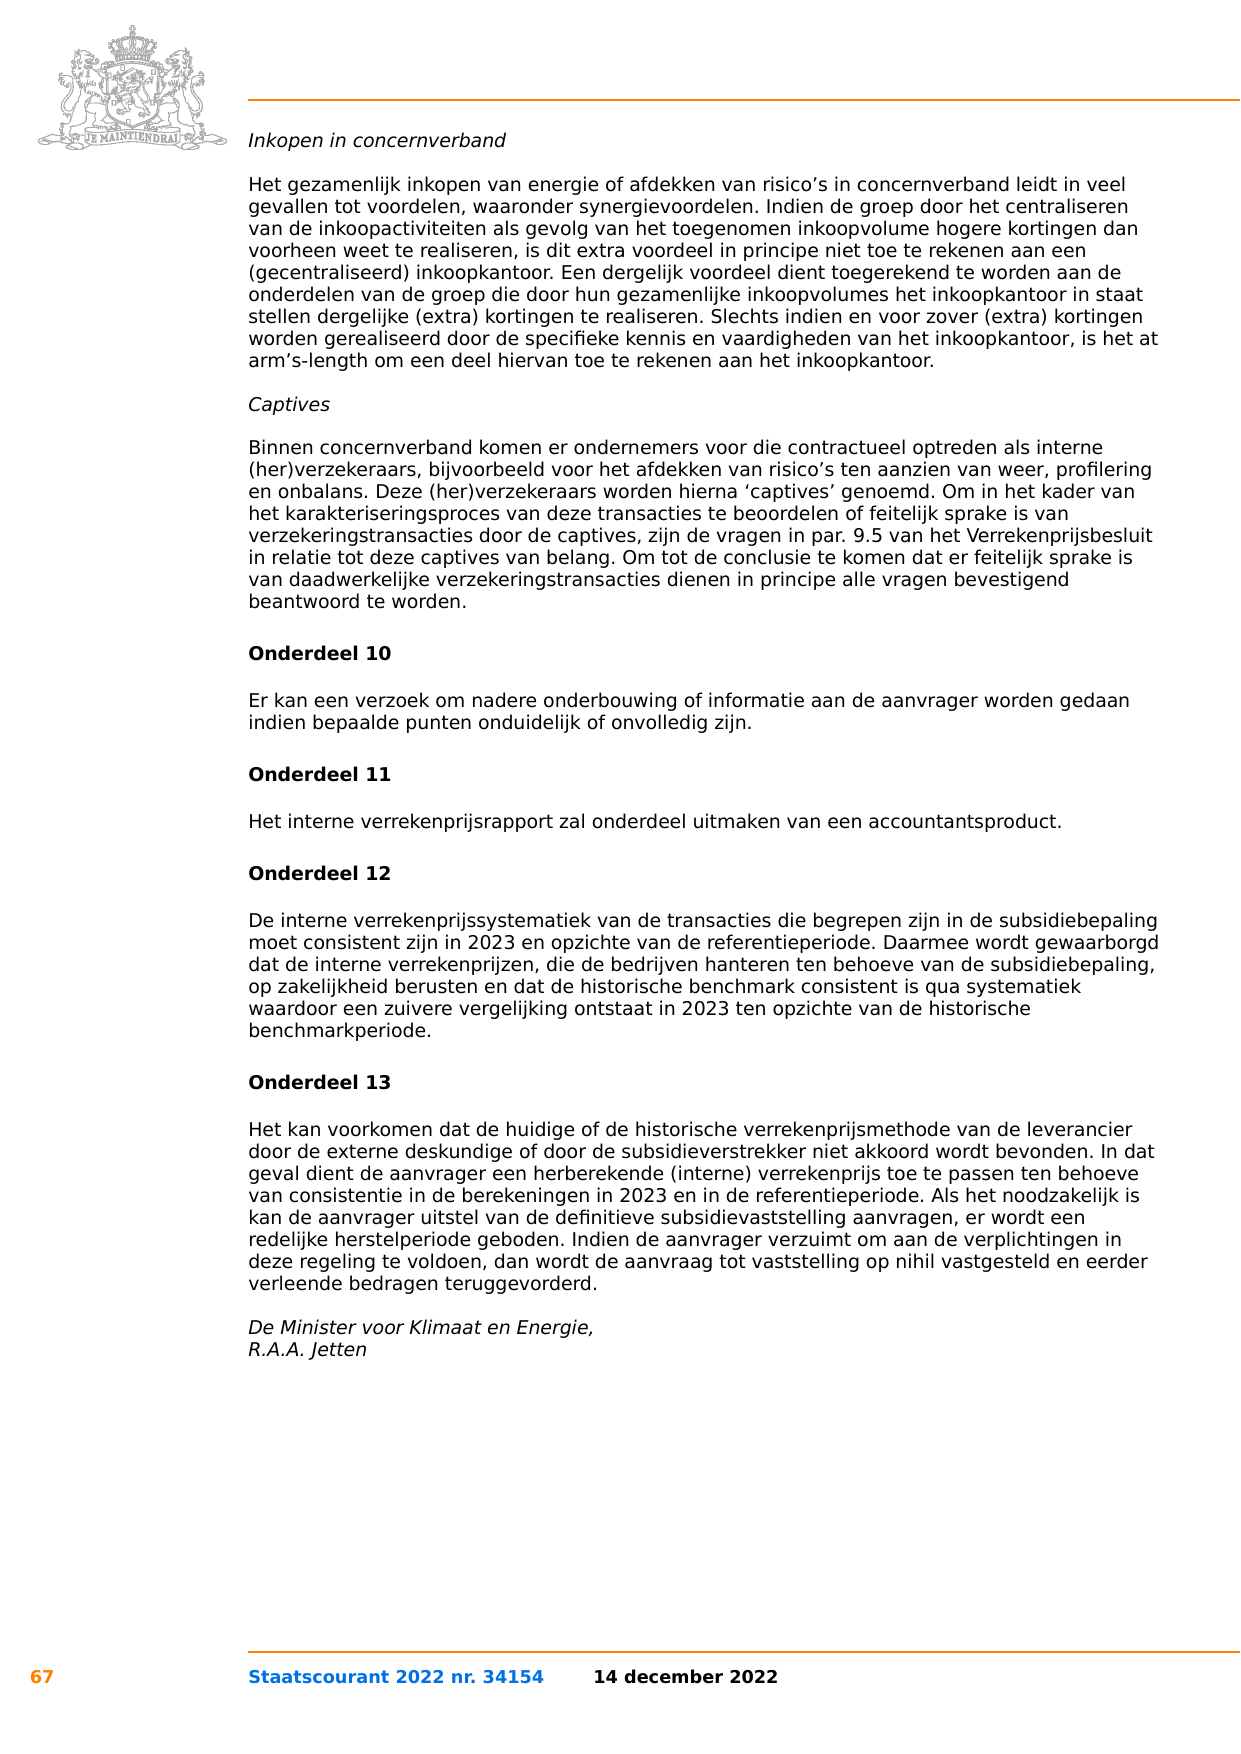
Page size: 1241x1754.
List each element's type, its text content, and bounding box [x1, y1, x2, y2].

subtitle Onderdeel 11 [248, 764, 1163, 786]
text Binnen concernverband komen er ondernemers voor die contractueel optreden als interne (her)verzekeraars, bijvoorbeeld voor het afdekken van risico’s ten aanzien van weer, profilering en onbalans. Deze (her)verzekeraars worden hierna ‘captives’ genoemd. Om in het kader van het karakteriseringsproces van deze transacties te beoordelen of feitelijk sprake is van verzekeringstransacties door de captives, zijn de vragen in par. 9.5 van het Verrekenprijsbesluit in relatie tot deze captives van belang. Om tot de conclusie te komen dat er feitelijk sprake is van daadwerkelijke verzekeringstransacties dienen in principe alle vragen bevestigend beantwoord te worden. [248, 437, 1163, 613]
subtitle Onderdeel 10 [248, 643, 1163, 665]
text Er kan een verzoek om nadere onderbouwing of informatie aan de aanvrager worden gedaan indien bepaalde punten onduidelijk of onvolledig zijn. [248, 690, 1163, 734]
text Het kan voorkomen dat de huidige of de historische verrekenprijsmethode van de leverancier door de externe deskundige of door de subsidieverstrekker niet akkoord wordt bevonden. In dat geval dient de aanvrager een herberekende (interne) verrekenprijs toe te passen ten behoeve van consistentie in de berekeningen in 2023 en in de referentieperiode. Als het noodzakelijk is kan de aanvrager uitstel van de definitieve subsidievaststelling aanvragen, er wordt een redelijke herstelperiode geboden. Indien de aanvrager verzuimt om aan de verplichtingen in deze regeling te voldoen, dan wordt de aanvraag tot vaststelling op nihil vastgesteld en eerder verleende bedragen teruggevorderd. [248, 1119, 1163, 1295]
subtitle Inkopen in concernverband [248, 130, 1163, 152]
subtitle Onderdeel 13 [248, 1072, 1163, 1094]
subtitle Onderdeel 12 [248, 863, 1163, 885]
text De Minister voor Klimaat en Energie, R.A.A. Jetten [248, 1317, 1163, 1361]
text Het interne verrekenprijsrapport zal onderdeel uitmaken van een accountantsproduct. [248, 811, 1163, 833]
text Het gezamenlijk inkopen van energie of afdekken van risico’s in concernverband leidt in veel gevallen tot voordelen, waaronder synergievoordelen. Indien de groep door het centraliseren van de inkoopactiviteiten als gevolg van het toegenomen inkoopvolume hogere kortingen dan voorheen weet te realiseren, is dit extra voordeel in principe niet toe te rekenen aan een (gecentraliseerd) inkoopkantoor. Een dergelijk voordeel dient toegerekend te worden aan de onderdelen van de groep die door hun gezamenlijke inkoopvolumes het inkoopkantoor in staat stellen dergelijke (extra) kortingen te realiseren. Slechts indien en voor zover (extra) kortingen worden gerealiseerd door de specifieke kennis en vaardigheden van het inkoopkantoor, is het at arm’s-length om een deel hiervan toe te rekenen aan het inkoopkantoor. [248, 174, 1163, 372]
text De interne verrekenprijssystematiek van de transacties die begrepen zijn in de subsidiebepaling moet consistent zijn in 2023 en opzichte van de referentieperiode. Daarmee wordt gewaarborgd dat de interne verrekenprijzen, die de bedrijven hanteren ten behoeve van de subsidiebepaling, op zakelijkheid berusten en dat de historische benchmark consistent is qua systematiek waardoor een zuivere vergelijking ontstaat in 2023 ten opzichte van de historische benchmarkperiode. [248, 910, 1163, 1042]
picture [38, 25, 227, 150]
subtitle Captives [248, 393, 1163, 415]
